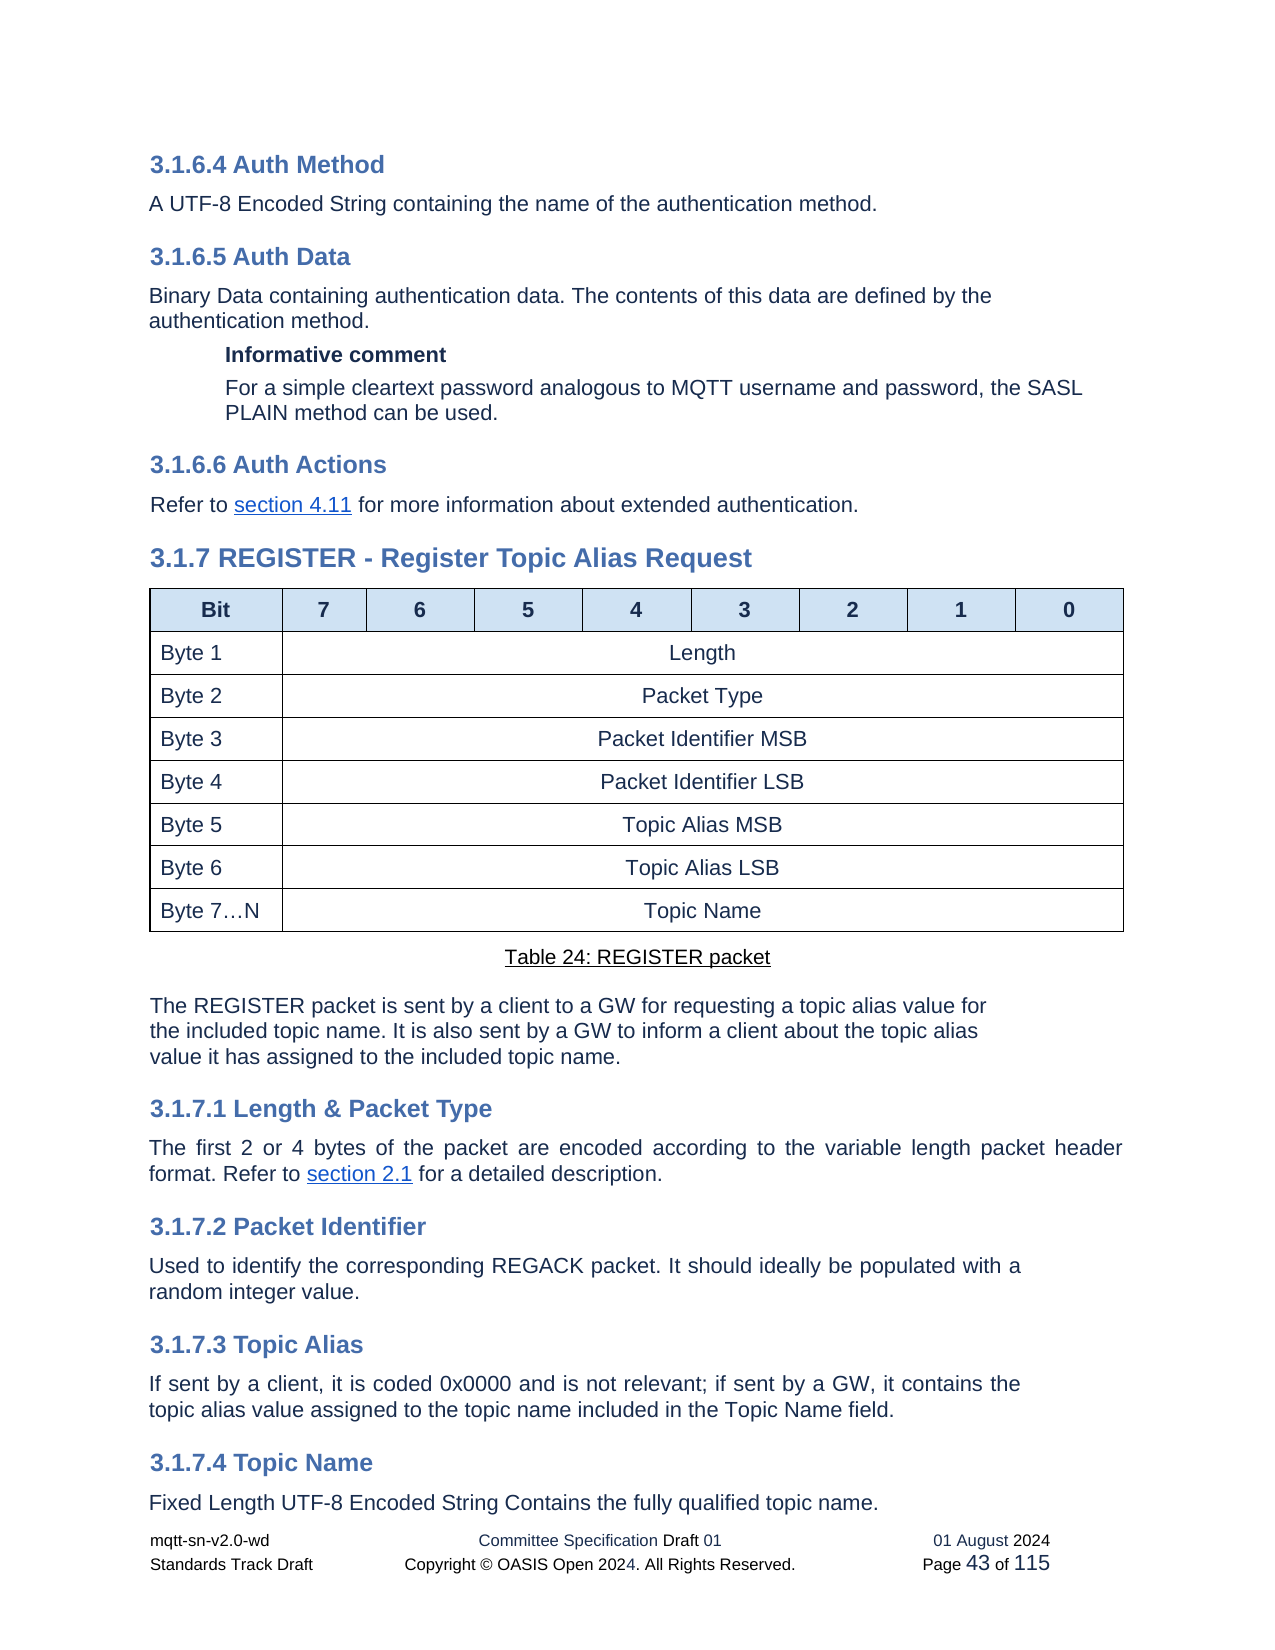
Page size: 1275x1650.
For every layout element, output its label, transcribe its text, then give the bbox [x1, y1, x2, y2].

subtitle 3.1.7.3 Topic Alias [150, 1330, 1124, 1359]
text The first 2 or 4 bytes of the packet are encoded according to the variable length packet header format. Refer to section 2.1 for a detailed description. [148, 1135, 1124, 1186]
table_cell Packet Identifier MSB [283, 718, 1123, 759]
table_cell Byte 4 [151, 761, 282, 802]
text A UTF-8 Encoded String containing the name of the authentication method. [148, 191, 1124, 216]
table_header 4 [583, 589, 691, 631]
table_header 3 [692, 589, 799, 631]
table_cell Byte 5 [151, 804, 282, 845]
table_cell Length [283, 632, 1123, 674]
text The REGISTER packet is sent by a client to a GW for requesting a topic alias value for the included topic name. It is also sent by a GW to inform a client about the topic alias value it has assigned to the included topic name. [149, 993, 1022, 1069]
table_header 7 [283, 589, 366, 631]
text Refer to section 4.11 for more information about extended authentication. [150, 492, 1125, 517]
text Informative comment [225, 341, 1124, 367]
text Fixed Length UTF-8 Encoded String Contains the fully qualified topic name. [148, 1489, 1022, 1515]
table_cell Topic Alias MSB [283, 804, 1123, 845]
subtitle 3.1.7.2 Packet Identifier [150, 1212, 1124, 1241]
subtitle 3.1.6.6 Auth Actions [150, 450, 1124, 479]
table_header 0 [1016, 589, 1123, 631]
table_header 5 [475, 589, 582, 631]
subtitle 3.1.7 REGISTER - Register Topic Alias Request [150, 542, 1124, 573]
subtitle 3.1.7.4 Topic Name [150, 1448, 1124, 1477]
table_cell Packet Identifier LSB [283, 761, 1123, 802]
table_cell Packet Type [283, 675, 1123, 717]
table_cell Byte 6 [151, 846, 282, 888]
text For a simple cleartext password analogous to MQTT username and password, the SASL PLAIN method can be used. [225, 375, 1124, 425]
table_cell Byte 3 [151, 718, 282, 759]
table_cell Topic Alias LSB [283, 846, 1123, 888]
table_cell Byte 2 [151, 675, 282, 717]
text If sent by a client, it is coded 0x0000 and is not relevant; if sent by a GW, it contains the topic alias value assigned to the topic name included in the Topic Name field. [148, 1371, 1022, 1422]
table_header 2 [800, 589, 907, 631]
subtitle 3.1.6.4 Auth Method [150, 150, 1124, 179]
table_cell Byte 7…N [151, 889, 282, 931]
text Binary Data containing authentication data. The contents of this data are defined by the authentication method. [148, 283, 1124, 333]
table_cell Byte 1 [151, 632, 282, 674]
text Used to identify the corresponding REGACK packet. It should ideally be populated with a random integer value. [148, 1253, 1022, 1304]
subtitle 3.1.7.1 Length & Packet Type [150, 1094, 1124, 1123]
table_header 6 [367, 589, 474, 631]
table_header 1 [908, 589, 1015, 631]
text Table 24: REGISTER packet [150, 945, 1125, 969]
subtitle 3.1.6.5 Auth Data [150, 241, 1124, 270]
table_cell Topic Name [283, 889, 1123, 931]
table_header Bit [151, 589, 282, 631]
